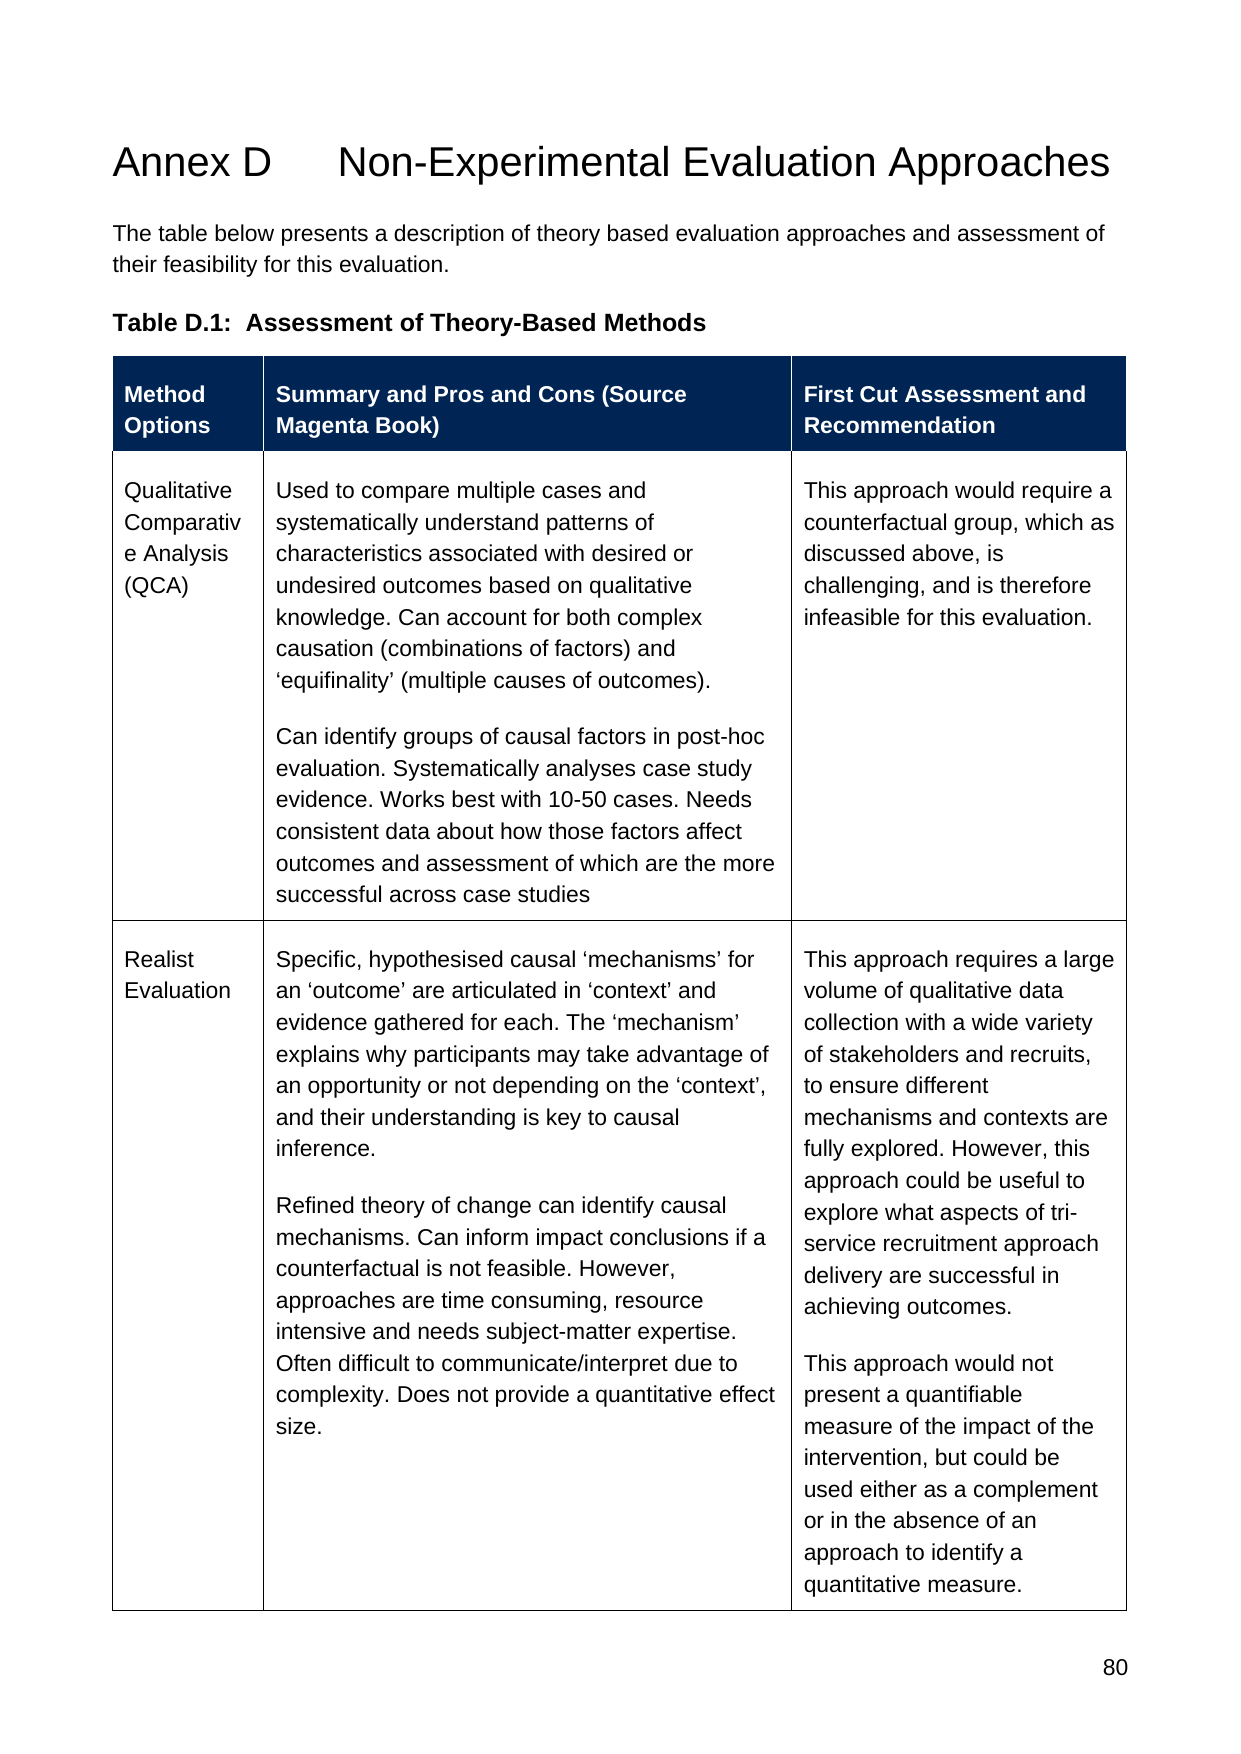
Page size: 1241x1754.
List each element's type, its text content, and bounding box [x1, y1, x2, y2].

table_cell This approach requires a large volume of qualitative data collection with a wide variety of stakeholders and recruits, to ensure different mechanisms and contexts are fully explored. However, this approach could be useful to explore what aspects of tri-service recruitment approach delivery are successful in achieving outcomes. This approach would not present a quantifiable measure of the impact of the intervention, but could be used either as a complement or in the absence of an approach to identify a quantitative measure. [792, 921, 1126, 1609]
subtitle Annex D Non-Experimental Evaluation Approaches [112, 137, 1128, 185]
table_cell This approach would require a counterfactual group, which as discussed above, is challenging, and is therefore infeasible for this evaluation. [792, 452, 1126, 920]
table_cell Specific, hypothesised causal ‘mechanisms’ for an ‘outcome’ are articulated in ‘context’ and evidence gathered for each. The ‘mechanism’ explains why participants may take advantage of an opportunity or not depending on the ‘context’, and their understanding is key to causal inference. Refined theory of change can identify causal mechanisms. Can inform impact conclusions if a counterfactual is not feasible. However, approaches are time consuming, resource intensive and needs subject-matter expertise. Often difficult to communicate/interpret due to complexity. Does not provide a quantitative effect size. [264, 921, 791, 1609]
table_header Summary and Pros and Cons (Source Magenta Book) [264, 356, 791, 451]
text The table below presents a description of theory based evaluation approaches and assessment of their feasibility for this evaluation. [112, 220, 1128, 278]
table_header Method Options [113, 356, 263, 451]
table_cell Realist Evaluation [113, 921, 263, 1609]
table_cell Used to compare multiple cases and systematically understand patterns of characteristics associated with desired or undesired outcomes based on qualitative knowledge. Can account for both complex causation (combinations of factors) and ‘equifinality’ (multiple causes of outcomes). Can identify groups of causal factors in post-hoc evaluation. Systematically analyses case study evidence. Works best with 10-50 cases. Needs consistent data about how those factors affect outcomes and assessment of which are the more successful across case studies [264, 452, 791, 920]
table_cell Qualitative Comparative Analysis (QCA) [113, 452, 263, 920]
text Table D.1: Assessment of Theory-Based Methods [112, 308, 1128, 337]
table_header First Cut Assessment and Recommendation [792, 356, 1126, 451]
